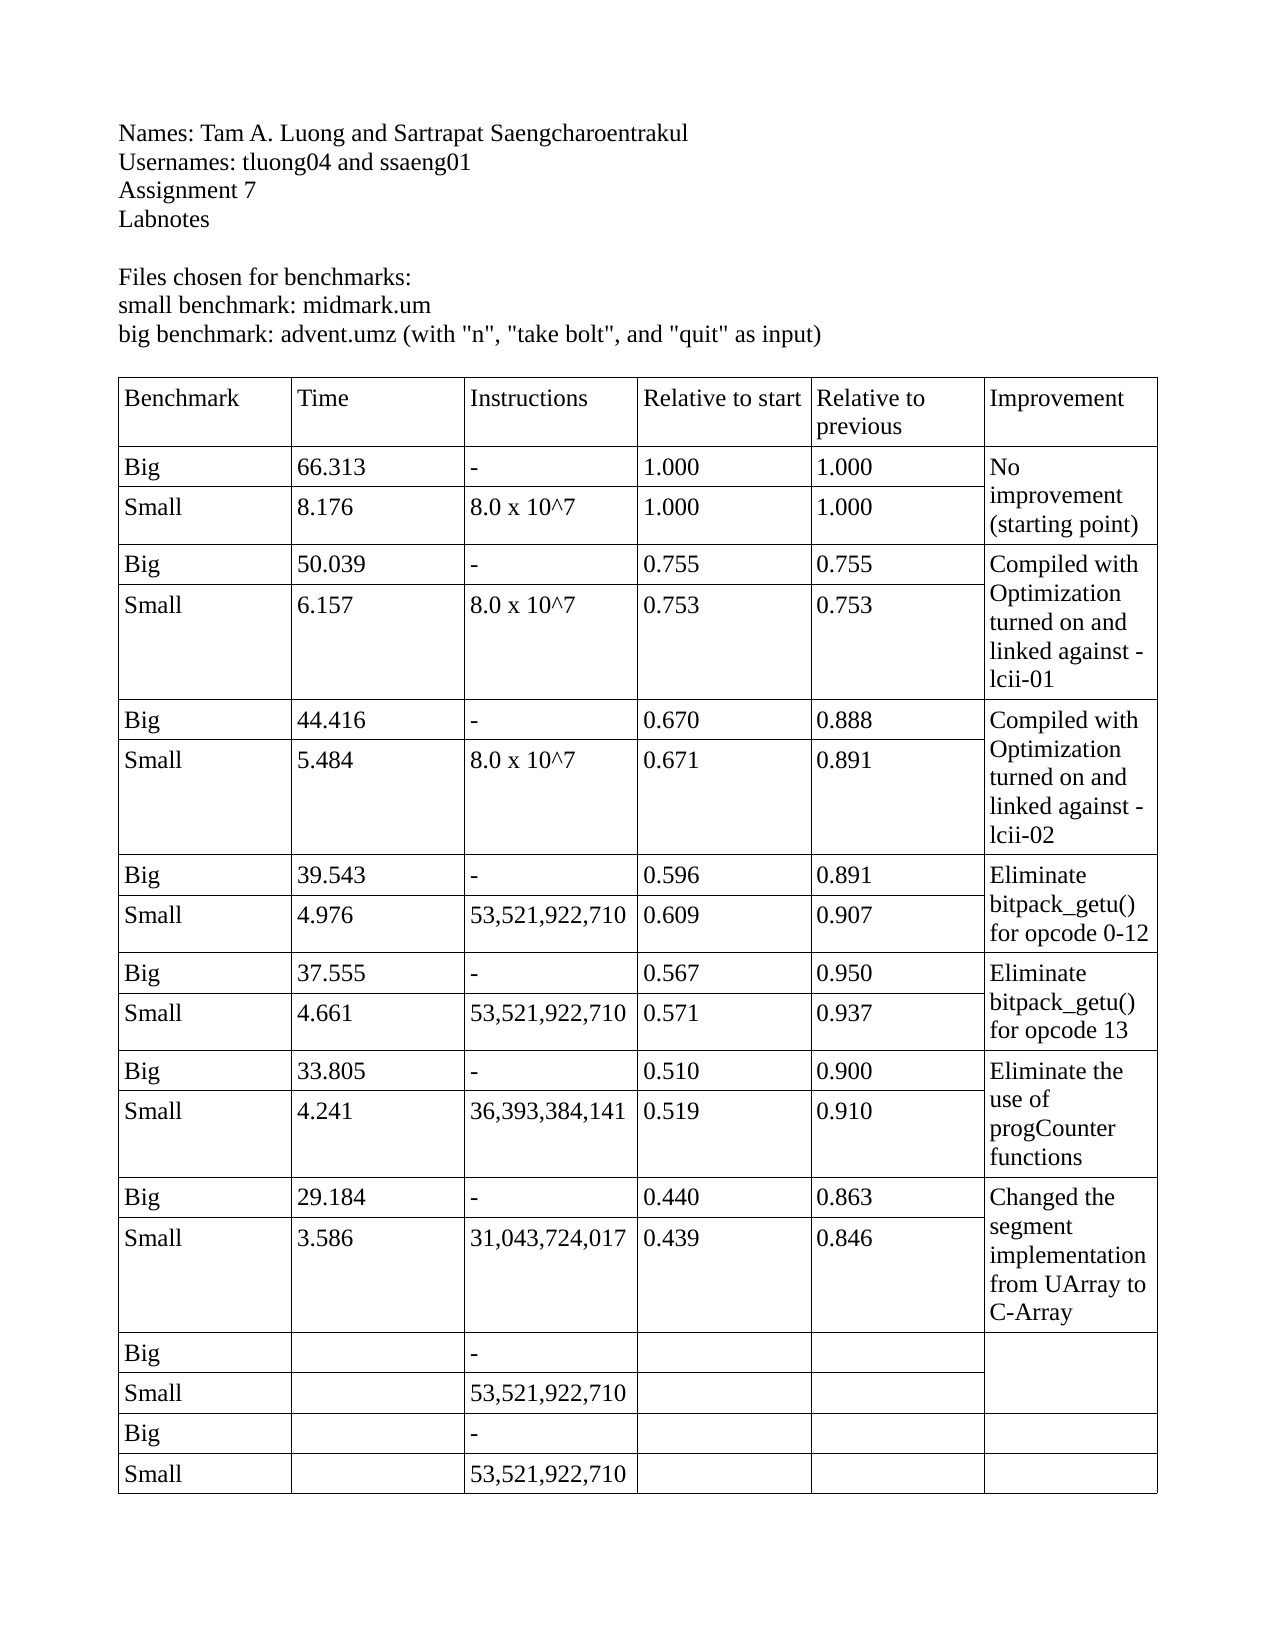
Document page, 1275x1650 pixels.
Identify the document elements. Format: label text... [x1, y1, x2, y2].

table_cell Changed the segment implementation from UArray to C-Array [985, 1178, 1157, 1332]
table_cell Small [119, 994, 291, 1050]
table_cell Small [119, 487, 291, 544]
text Files chosen for benchmarks: [118, 262, 1157, 291]
table_header Relative to start [638, 378, 811, 446]
table_cell 50.039 [292, 545, 464, 584]
table_cell 31,043,724,017 [465, 1218, 637, 1332]
table_cell 1.000 [638, 447, 811, 486]
table_cell [812, 1454, 984, 1493]
table_cell - [465, 1414, 637, 1453]
table_cell 8.0 x 10^7 [465, 487, 637, 544]
table_header Relative to previous [812, 378, 984, 446]
table_cell 6.157 [292, 585, 464, 699]
table_cell Small [119, 1091, 291, 1177]
table_cell 0.863 [812, 1178, 984, 1217]
table_cell - [465, 855, 637, 895]
table_cell Small [119, 1454, 291, 1493]
table_cell 0.937 [812, 994, 984, 1050]
table_cell 8.0 x 10^7 [465, 585, 637, 699]
table_cell 0.907 [812, 896, 984, 952]
text Usernames: tluong04 and ssaeng01 [118, 147, 1157, 176]
table_cell [985, 1333, 1157, 1412]
table_cell 0.753 [638, 585, 811, 699]
table_cell Big [119, 700, 291, 739]
text small benchmark: midmark.um [118, 291, 1157, 319]
table_cell Small [119, 896, 291, 952]
table_header Instructions [465, 378, 637, 446]
table_cell 0.567 [638, 953, 811, 992]
table_cell Small [119, 740, 291, 854]
table_cell 0.846 [812, 1218, 984, 1332]
table_cell 0.891 [812, 855, 984, 895]
table_cell - [465, 1051, 637, 1090]
table_cell 0.755 [638, 545, 811, 584]
table_cell [638, 1414, 811, 1453]
table_cell 0.439 [638, 1218, 811, 1332]
table_cell 4.661 [292, 994, 464, 1050]
table_cell Big [119, 545, 291, 584]
table_cell 0.571 [638, 994, 811, 1050]
table_cell Small [119, 1218, 291, 1332]
table_cell Big [119, 1333, 291, 1372]
table_cell 53,521,922,710 [465, 896, 637, 952]
text Labnotes [118, 204, 1157, 233]
table_cell [292, 1333, 464, 1372]
table_cell 39.543 [292, 855, 464, 895]
table_cell 0.888 [812, 700, 984, 739]
table_cell Compiled with Optimization turned on and linked against -lcii-02 [985, 700, 1157, 854]
table_cell Big [119, 1178, 291, 1217]
table_cell - [465, 700, 637, 739]
table_cell - [465, 953, 637, 992]
table_cell 44.416 [292, 700, 464, 739]
table_cell Eliminate bitpack_getu() for opcode 0-12 [985, 855, 1157, 952]
table_cell 8.176 [292, 487, 464, 544]
table_cell 4.976 [292, 896, 464, 952]
table_cell [812, 1333, 984, 1372]
table_cell 0.596 [638, 855, 811, 895]
table_cell 1.000 [812, 447, 984, 486]
table_cell 0.671 [638, 740, 811, 854]
table_header Time [292, 378, 464, 446]
table_cell Eliminate the use of progCounter functions [985, 1051, 1157, 1177]
table_cell Big [119, 1051, 291, 1090]
table_cell [638, 1454, 811, 1493]
table_cell 0.670 [638, 700, 811, 739]
table_header Improvement [985, 378, 1157, 446]
table_cell 29.184 [292, 1178, 464, 1217]
table_cell - [465, 545, 637, 584]
table_cell 36,393,384,141 [465, 1091, 637, 1177]
table_cell 53,521,922,710 [465, 1454, 637, 1493]
table_cell [292, 1373, 464, 1412]
table_cell 53,521,922,710 [465, 1373, 637, 1412]
table_cell Big [119, 1414, 291, 1453]
text Names: Tam A. Luong and Sartrapat Saengcharoentrakul [118, 118, 1157, 147]
table_cell 0.440 [638, 1178, 811, 1217]
table_cell 53,521,922,710 [465, 994, 637, 1050]
table_cell Small [119, 585, 291, 699]
table_cell 3.586 [292, 1218, 464, 1332]
text Assignment 7 [118, 176, 1157, 204]
table_cell 0.910 [812, 1091, 984, 1177]
table_cell 0.519 [638, 1091, 811, 1177]
table_cell Big [119, 855, 291, 895]
table_cell 0.609 [638, 896, 811, 952]
table_cell [812, 1414, 984, 1453]
table_cell [292, 1414, 464, 1453]
table_cell Compiled with Optimization turned on and linked against -lcii-01 [985, 545, 1157, 699]
table_cell 66.313 [292, 447, 464, 486]
table_cell Big [119, 953, 291, 992]
table_cell 0.950 [812, 953, 984, 992]
table_cell - [465, 1178, 637, 1217]
table_cell 4.241 [292, 1091, 464, 1177]
table_cell 1.000 [812, 487, 984, 544]
table_cell 8.0 x 10^7 [465, 740, 637, 854]
table_cell [985, 1414, 1157, 1453]
table_cell Small [119, 1373, 291, 1412]
table_cell 0.891 [812, 740, 984, 854]
table_cell [638, 1333, 811, 1372]
table_cell - [465, 447, 637, 486]
table_cell [985, 1454, 1157, 1493]
table_cell 37.555 [292, 953, 464, 992]
table_cell 0.900 [812, 1051, 984, 1090]
table_cell [292, 1454, 464, 1493]
table_cell [812, 1373, 984, 1412]
table_cell 33.805 [292, 1051, 464, 1090]
table_header Benchmark [119, 378, 291, 446]
table_cell Big [119, 447, 291, 486]
table_cell Eliminate bitpack_getu() for opcode 13 [985, 953, 1157, 1050]
table_cell 5.484 [292, 740, 464, 854]
table_cell No improvement (starting point) [985, 447, 1157, 544]
table_cell - [465, 1333, 637, 1372]
table_cell 1.000 [638, 487, 811, 544]
table_cell 0.755 [812, 545, 984, 584]
table_cell [638, 1373, 811, 1412]
table_cell 0.510 [638, 1051, 811, 1090]
table_cell 0.753 [812, 585, 984, 699]
text big benchmark: advent.umz (with "n", "take bolt", and "quit" as input) [118, 319, 1157, 348]
